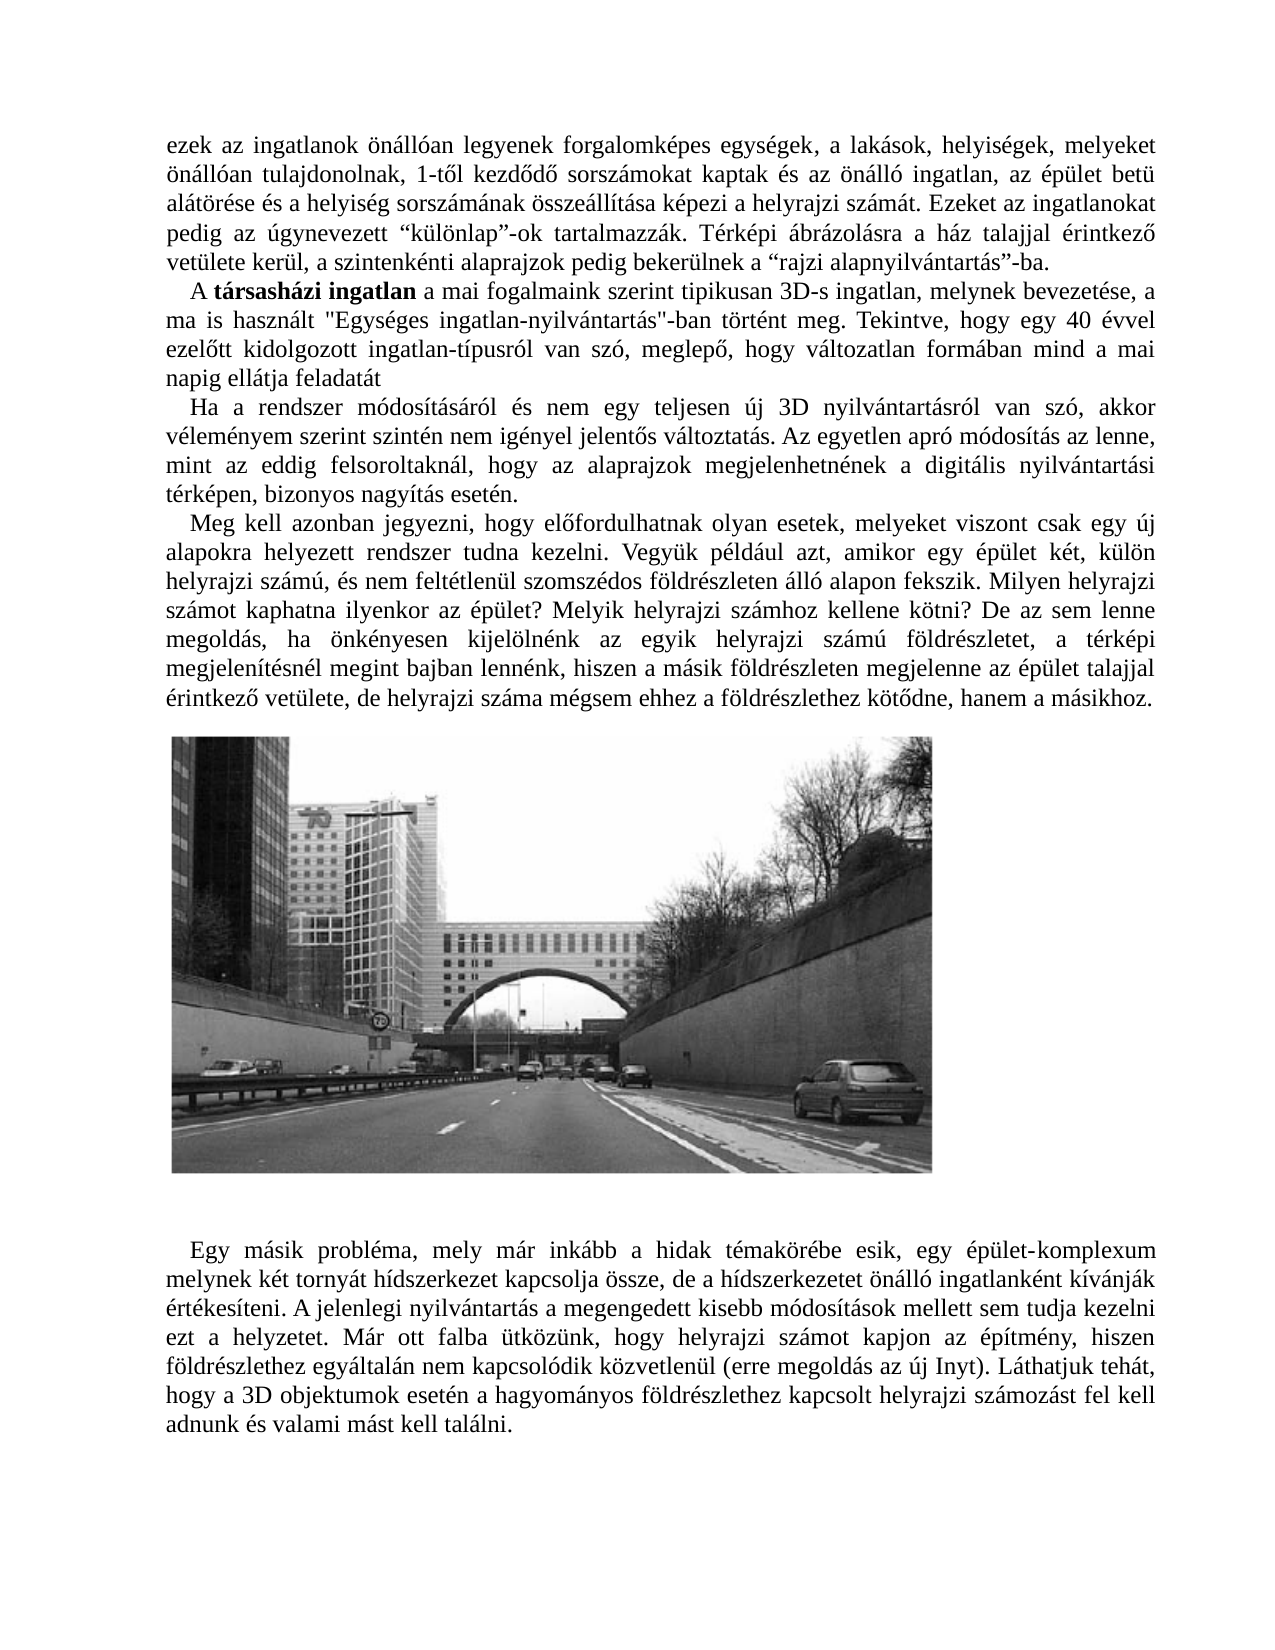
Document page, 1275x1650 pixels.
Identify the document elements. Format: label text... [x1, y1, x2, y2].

text Meg kell azonban jegyezni, hogy előfordulhatnak olyan esetek, melyeket viszont csak egy új alapokra helyezett rendszer tudna kezelni. Vegyük például azt, amikor egy épület két, külön helyrajzi számú, és nem feltétlenül szomszédos földrészleten álló alapon fekszik. Milyen helyrajzi számot kaphatna ilyenkor az épület? Melyik helyrajzi számhoz kellene kötni? De az sem lenne megoldás, ha önkényesen kijelölnénk az egyik helyrajzi számú földrészletet, a térképi megjelenítésnél megint bajban lennénk, hiszen a másik földrészleten megjelenne az épület talajjal érintkező vetülete, de helyrajzi száma mégsem ehhez a földrészlethez kötődne, hanem a másikhoz. [166, 508, 1156, 711]
text Ha a rendszer módosításáról és nem egy teljesen új 3D nyilvántartásról van szó, akkor véleményem szerint szintén nem igényel jelentős változtatás. Az egyetlen apró módosítás az lenne, mint az eddig felsoroltaknál, hogy az alaprajzok megjelenhetnének a digitális nyilvántartási térképen, bizonyos nagyítás esetén. [166, 392, 1156, 508]
picture [147, 726, 984, 1208]
text Egy másik probléma, mely már inkább a hidak témakörébe esik, egy épület-komplexum melynek két tornyát hídszerkezet kapcsolja össze, de a hídszerkezetet önálló ingatlanként kívánják értékesíteni. A jelenlegi nyilvántartás a megengedett kisebb módosítások mellett sem tudja kezelni ezt a helyzetet. Már ott falba ütközünk, hogy helyrajzi számot kapjon az építmény, hiszen földrészlethez egyáltalán nem kapcsolódik közvetlenül (erre megoldás az új Inyt). Láthatjuk tehát, hogy a 3D objektumok esetén a hagyományos földrészlethez kapcsolt helyrajzi számozást fel kell adnunk és valami mást kell találni. [166, 1234, 1156, 1438]
list ezek az ingatlanok önállóan legyenek forgalomképes egységek, a lakások, helyiségek, melyeket önállóan tulajdonolnak, 1-től kezdődő sorszámokat kaptak és az önálló ingatlan, az épület betü alátörése és a helyiség sorszámának összeállítása képezi a helyrajzi számát. Ezeket az ingatlanokat pedig az úgynevezett “különlap”-ok tartalmazzák. Térképi ábrázolásra a ház talajjal érintkező vetülete kerül, a szintenkénti alaprajzok pedig bekerülnek a “rajzi alapnyilvántartás”-ba. [142, 130, 1156, 276]
text A társasházi ingatlan a mai fogalmaink szerint tipikusan 3D-s ingatlan, melynek bevezetése, a ma is használt "Egységes ingatlan-nyilvántartás"-ban történt meg. Tekintve, hogy egy 40 évvel ezelőtt kidolgozott ingatlan-típusról van szó, meglepő, hogy változatlan formában mind a mai napig ellátja feladatát [166, 276, 1156, 392]
